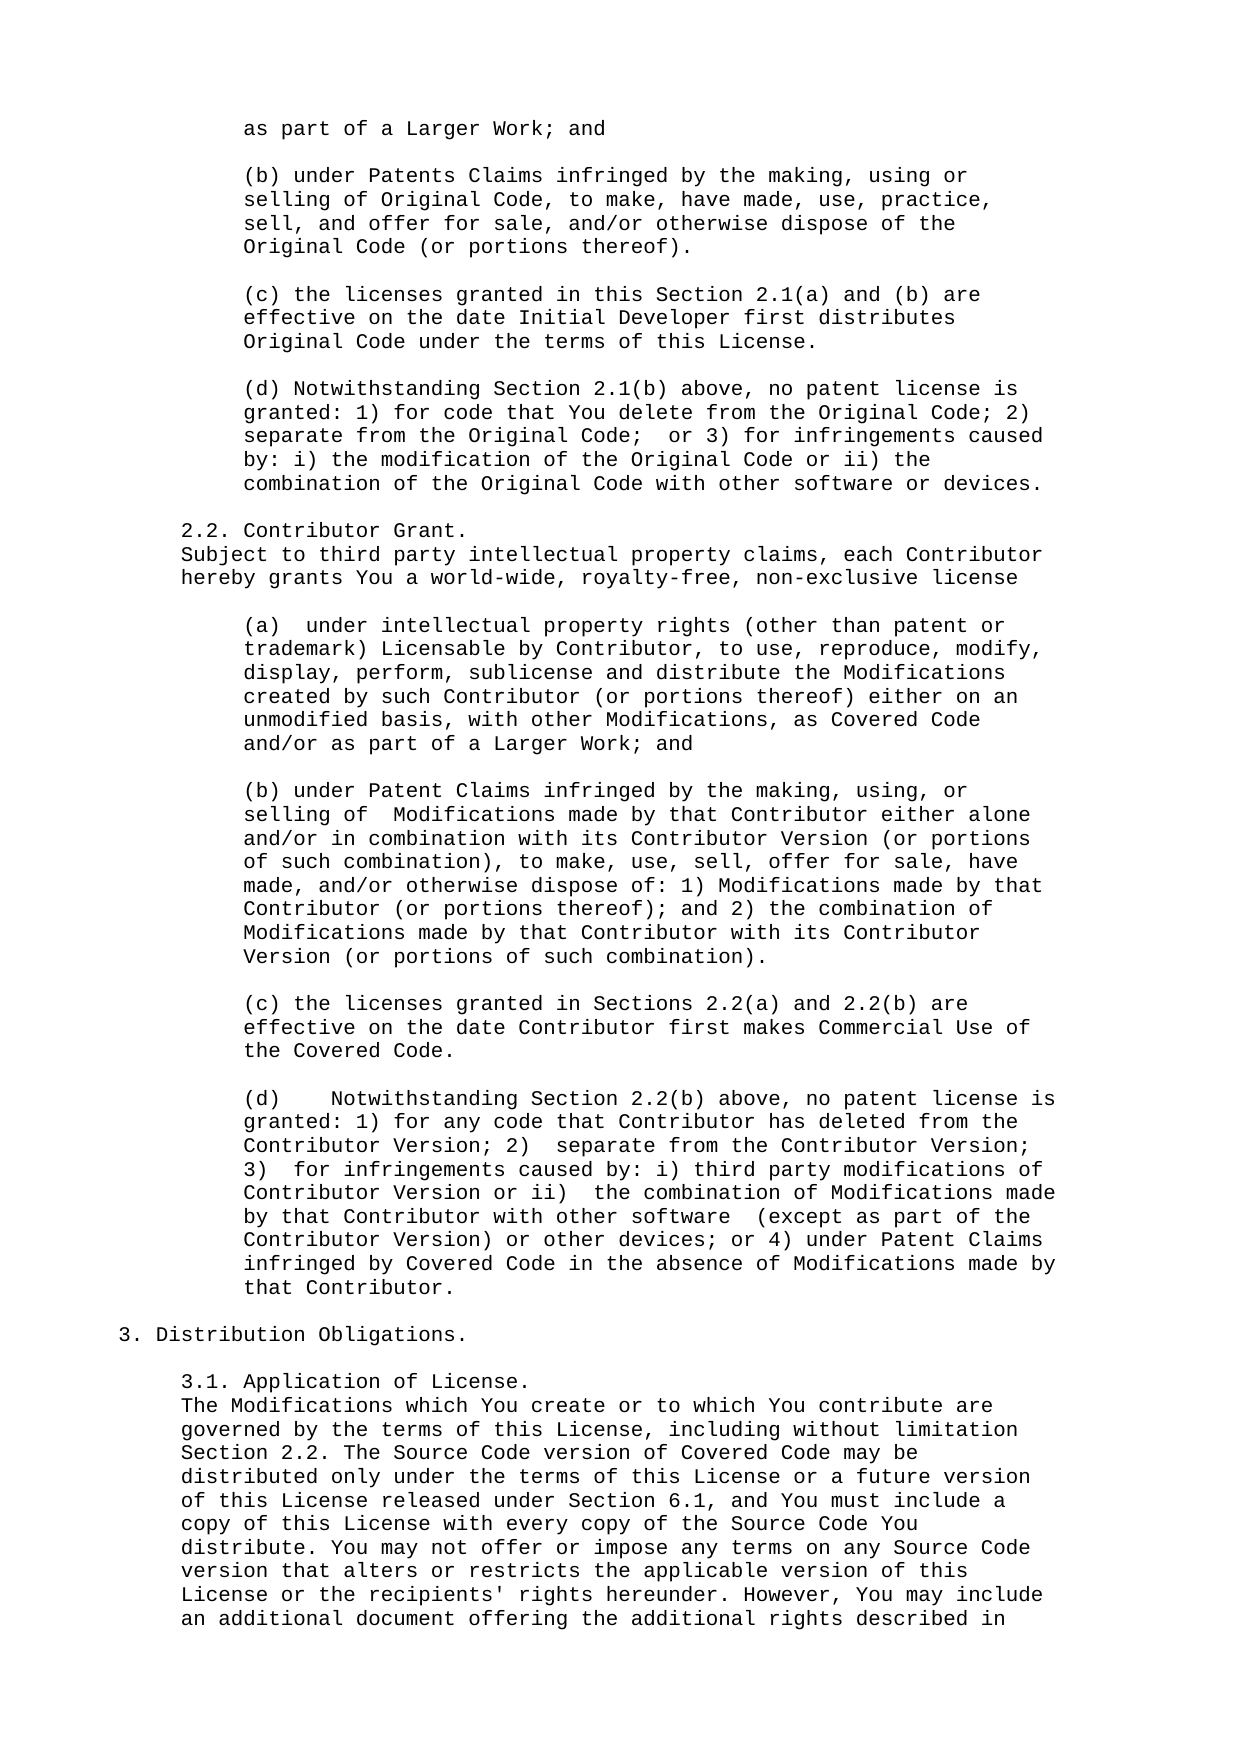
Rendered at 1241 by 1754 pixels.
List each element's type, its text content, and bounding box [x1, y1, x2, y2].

text effective on the date Contributor first makes Commercial Use of [118, 1017, 1122, 1040]
text an additional document offering the additional rights described in [118, 1608, 1122, 1631]
text selling of Original Code, to make, have made, use, practice, [118, 189, 1122, 213]
text copy of this License with every copy of the Source Code You [118, 1513, 1122, 1537]
text (d) Notwithstanding Section 2.1(b) above, no patent license is [118, 378, 1122, 402]
text by: i) the modification of the Original Code or ii) the [118, 449, 1122, 473]
text Original Code (or portions thereof). [118, 236, 1122, 260]
text (c) the licenses granted in this Section 2.1(a) and (b) are [118, 284, 1122, 307]
text Subject to third party intellectual property claims, each Contributor [118, 544, 1122, 567]
text trademark) Licensable by Contributor, to use, reproduce, modify, [118, 638, 1122, 662]
text effective on the date Initial Developer first distributes [118, 307, 1122, 331]
text made, and/or otherwise dispose of: 1) Modifications made by that [118, 875, 1122, 898]
text the Covered Code. [118, 1040, 1122, 1064]
text version that alters or restricts the applicable version of this [118, 1561, 1122, 1584]
text by that Contributor with other software (except as part of the [118, 1206, 1122, 1229]
text and/or in combination with its Contributor Version (or portions [118, 827, 1122, 851]
text Section 2.2. The Source Code version of Covered Code may be [118, 1442, 1122, 1466]
text granted: 1) for code that You delete from the Original Code; 2) [118, 402, 1122, 426]
text License or the recipients' rights hereunder. However, You may include [118, 1584, 1122, 1608]
text (a) under intellectual property rights (other than patent or [118, 615, 1122, 638]
text governed by the terms of this License, including without limitation [118, 1419, 1122, 1442]
text of this License released under Section 6.1, and You must include a [118, 1489, 1122, 1513]
text 2.2. Contributor Grant. [118, 520, 1122, 544]
text (c) the licenses granted in Sections 2.2(a) and 2.2(b) are [118, 993, 1122, 1017]
text 3) for infringements caused by: i) third party modifications of [118, 1158, 1122, 1182]
text Original Code under the terms of this License. [118, 331, 1122, 354]
text hereby grants You a world-wide, royalty-free, non-exclusive license [118, 567, 1122, 591]
text Contributor (or portions thereof); and 2) the combination of [118, 898, 1122, 922]
text as part of a Larger Work; and [118, 118, 1122, 142]
text infringed by Covered Code in the absence of Modifications made by [118, 1253, 1122, 1277]
text combination of the Original Code with other software or devices. [118, 473, 1122, 496]
text Contributor Version) or other devices; or 4) under Patent Claims [118, 1229, 1122, 1253]
text Contributor Version; 2) separate from the Contributor Version; [118, 1135, 1122, 1158]
text sell, and offer for sale, and/or otherwise dispose of the [118, 213, 1122, 236]
text distributed only under the terms of this License or a future version [118, 1466, 1122, 1489]
text Modifications made by that Contributor with its Contributor [118, 922, 1122, 946]
text (b) under Patent Claims infringed by the making, using, or [118, 780, 1122, 804]
text display, perform, sublicense and distribute the Modifications [118, 662, 1122, 686]
text 3. Distribution Obligations. [118, 1324, 1122, 1348]
text The Modifications which You create or to which You contribute are [118, 1395, 1122, 1419]
text (b) under Patents Claims infringed by the making, using or [118, 165, 1122, 189]
text and/or as part of a Larger Work; and [118, 733, 1122, 757]
text 3.1. Application of License. [118, 1371, 1122, 1395]
text separate from the Original Code; or 3) for infringements caused [118, 426, 1122, 449]
text granted: 1) for any code that Contributor has deleted from the [118, 1111, 1122, 1135]
text Version (or portions of such combination). [118, 946, 1122, 969]
text unmodified basis, with other Modifications, as Covered Code [118, 709, 1122, 733]
text (d) Notwithstanding Section 2.2(b) above, no patent license is [118, 1088, 1122, 1111]
text distribute. You may not offer or impose any terms on any Source Code [118, 1537, 1122, 1561]
text that Contributor. [118, 1277, 1122, 1300]
text created by such Contributor (or portions thereof) either on an [118, 686, 1122, 709]
text selling of Modifications made by that Contributor either alone [118, 804, 1122, 827]
text of such combination), to make, use, sell, offer for sale, have [118, 851, 1122, 875]
text Contributor Version or ii) the combination of Modifications made [118, 1182, 1122, 1206]
